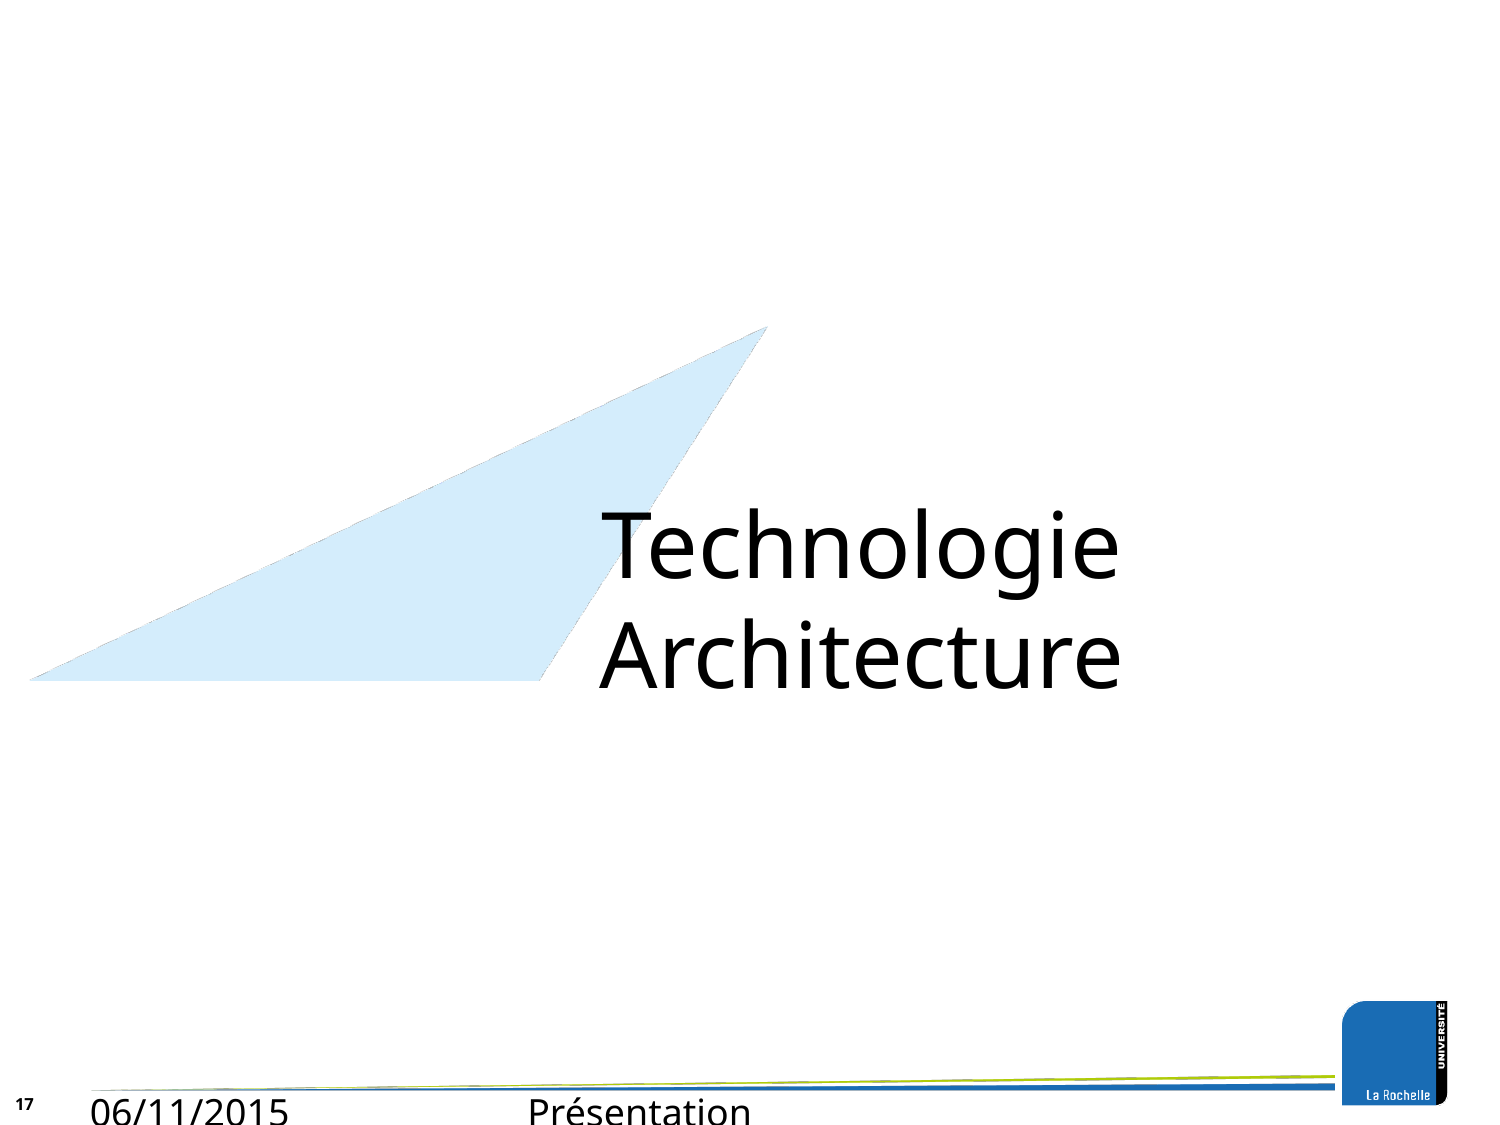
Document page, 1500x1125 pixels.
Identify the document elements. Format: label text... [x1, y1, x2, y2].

slide_number 06/11/2015 [75, 1081, 425, 1125]
footer Présentation [512, 1081, 988, 1125]
picture [0, 999, 1483, 1106]
picture [29, 326, 768, 681]
title Technologie Architecture [277, 479, 1447, 721]
